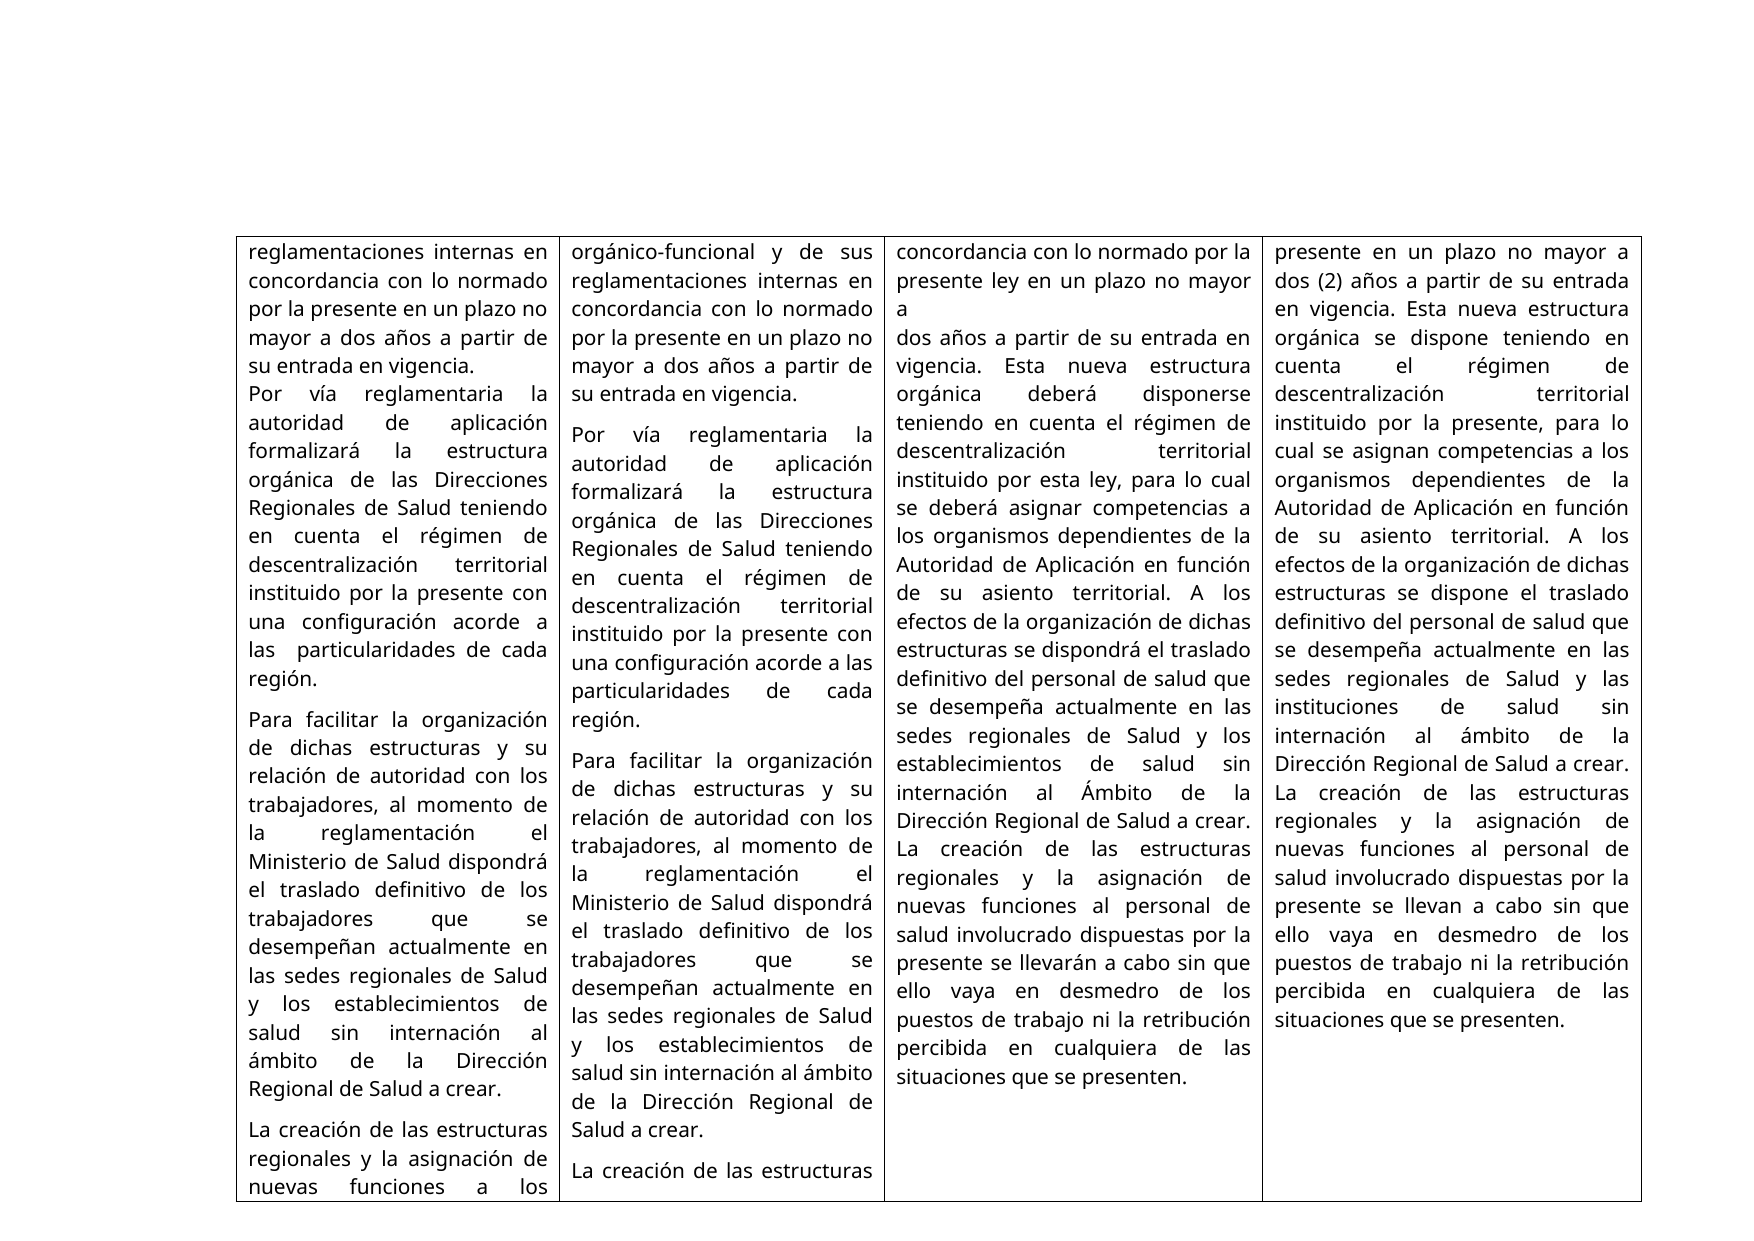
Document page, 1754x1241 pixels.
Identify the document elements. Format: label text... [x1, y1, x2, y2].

table_cell orgánico-funcional y de sus reglamentaciones internas en concordancia con lo normado por la presente en un plazo no mayor a dos años a partir de su entrada en vigencia. Por vía reglamentaria la autoridad de aplicación formalizará la estructura orgánica de las Direcciones Regionales de Salud teniendo en cuenta el régimen de descentralización territorial instituido por la presente con una conﬁguración acorde a las particularidades de cada región. Para facilitar la organización de dichas estructuras y su relación de autoridad con los trabajadores, al momento de la reglamentación el Ministerio de Salud dispondrá el traslado deﬁnitivo de los trabajadores que se desempeñan actualmente en las sedes regionales de Salud y los establecimientos de salud sin internación al ámbito de la Dirección Regional de Salud a crear. La creación de las estructuras [560, 237, 884, 1201]
table_cell reglamentaciones internas en concordancia con lo normado por la presente en un plazo no mayor a dos años a partir de su entrada en vigencia. Por vía reglamentaria la autoridad de aplicación formalizará la estructura orgánica de las Direcciones Regionales de Salud teniendo en cuenta el régimen de descentralización territorial instituido por la presente con una conﬁguración acorde a las particularidades de cada región. Para facilitar la organización de dichas estructuras y su relación de autoridad con los trabajadores, al momento de la reglamentación el Ministerio de Salud dispondrá el traslado deﬁnitivo de los trabajadores que se desempeñan actualmente en las sedes regionales de Salud y los establecimientos de salud sin internación al ámbito de la Dirección Regional de Salud a crear. La creación de las estructuras regionales y la asignación de nuevas funciones a los [237, 237, 559, 1201]
table_cell presente en un plazo no mayor a dos (2) años a partir de su entrada en vigencia. Esta nueva estructura orgánica se dispone teniendo en cuenta el régimen de descentralización territorial instituido por la presente, para lo cual se asignan competencias a los organismos dependientes de la Autoridad de Aplicación en función de su asiento territorial. A los efectos de la organización de dichas estructuras se dispone el traslado definitivo del personal de salud que se desempeña actualmente en las sedes regionales de Salud y las instituciones de salud sin internación al ámbito de la Dirección Regional de Salud a crear. La creación de las estructuras regionales y la asignación de nuevas funciones al personal de salud involucrado dispuestas por la presente se llevan a cabo sin que ello vaya en desmedro de los puestos de trabajo ni la retribución percibida en cualquiera de las situaciones que se presenten. [1263, 237, 1641, 1201]
table_cell concordancia con lo normado por la presente ley en un plazo no mayor a dos años a partir de su entrada en vigencia. Esta nueva estructura orgánica deberá disponerse teniendo en cuenta el régimen de descentralización territorial instituido por esta ley, para lo cual se deberá asignar competencias a los organismos dependientes de la Autoridad de Aplicación en función de su asiento territorial. A los efectos de la organización de dichas estructuras se dispondrá el traslado definitivo del personal de salud que se desempeña actualmente en las sedes regionales de Salud y los establecimientos de salud sin internación al Ámbito de la Dirección Regional de Salud a crear. La creación de las estructuras regionales y la asignación de nuevas funciones al personal de salud involucrado dispuestas por la presente se llevarán a cabo sin que ello vaya en desmedro de los puestos de trabajo ni la retribución percibida en cualquiera de las situaciones que se presenten. [885, 237, 1262, 1201]
